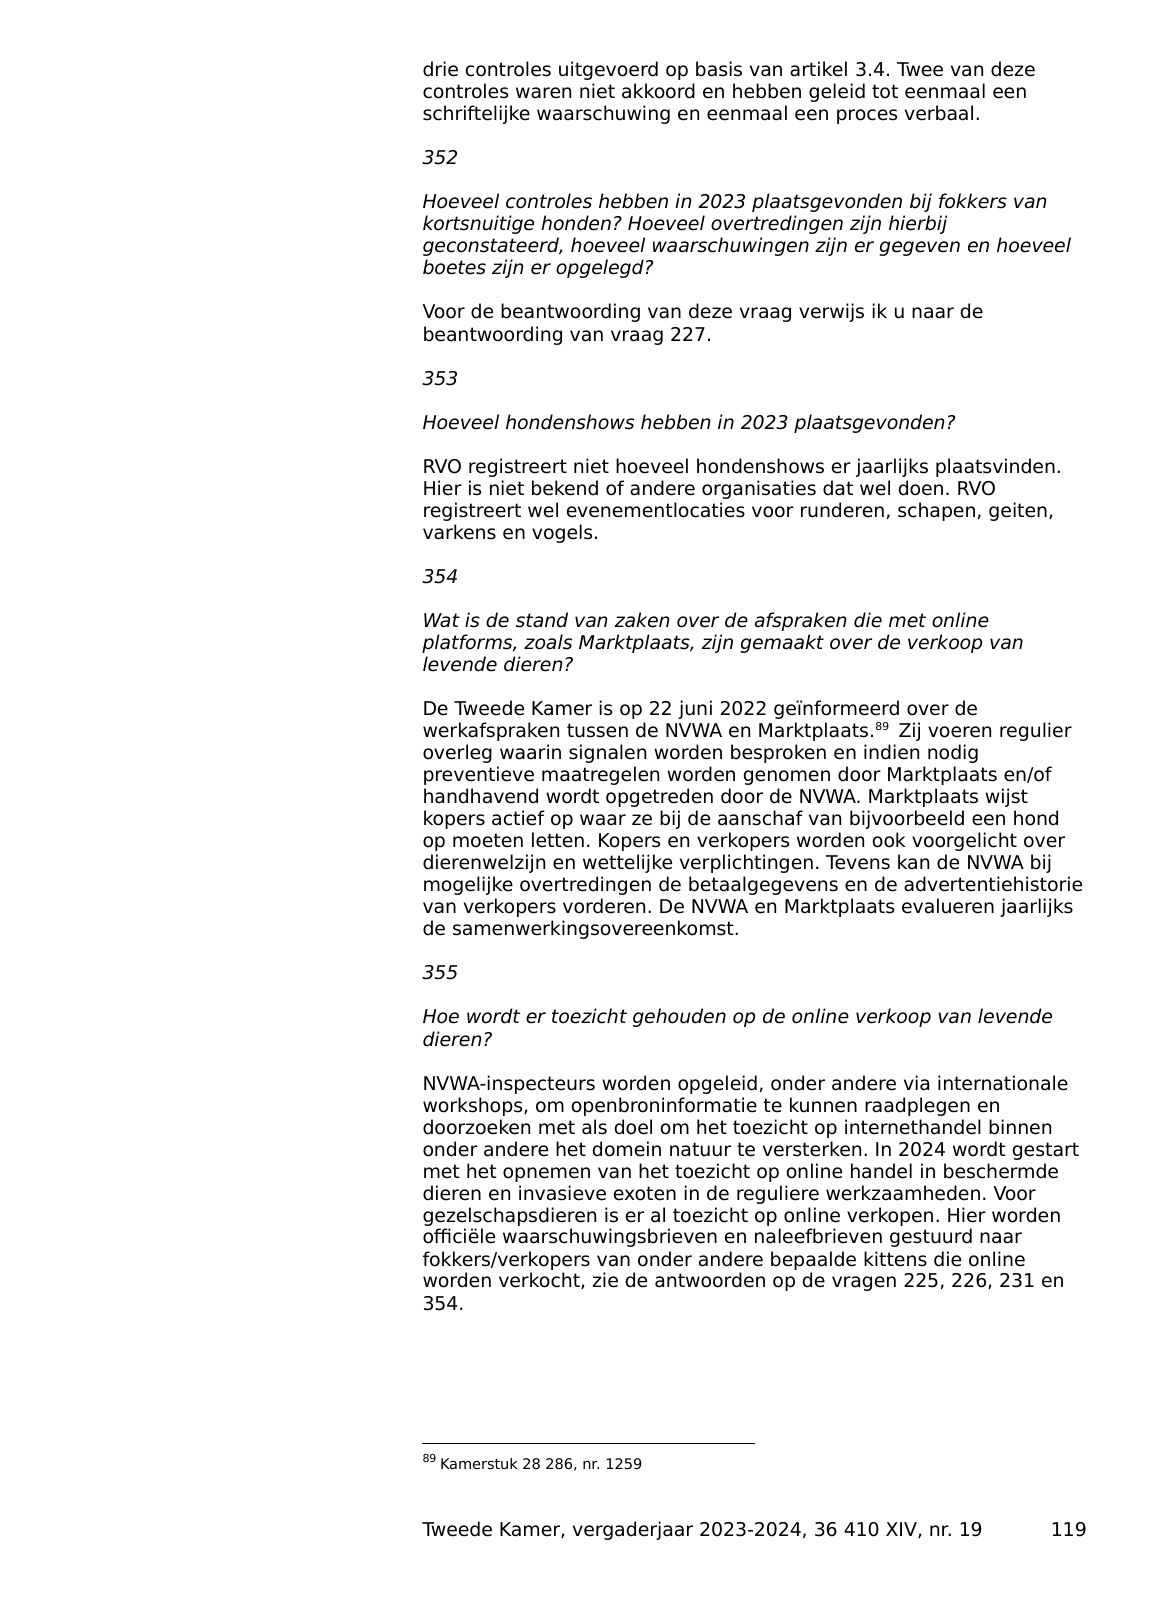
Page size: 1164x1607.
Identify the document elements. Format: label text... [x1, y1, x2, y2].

text RVO registreert niet hoeveel hondenshows er jaarlijks plaatsvinden. Hier is niet bekend of andere organisaties dat wel doen. RVO registreert wel evenementlocaties voor runderen, schapen, geiten, varkens en vogels. [422, 456, 1087, 544]
text Hoeveel controles hebben in 2023 plaatsgevonden bij fokkers van kortsnuitige honden? Hoeveel overtredingen zijn hierbij geconstateerd, hoeveel waarschuwingen zijn er gegeven en hoeveel boetes zijn er opgelegd? [422, 191, 1087, 279]
text Wat is de stand van zaken over de afspraken die met online platforms, zoals Marktplaats, zijn gemaakt over de verkoop van levende dieren? [422, 610, 1087, 676]
subtitle 352 [422, 147, 1087, 169]
text Voor de beantwoording van deze vraag verwijs ik u naar de beantwoording van vraag 227. [422, 301, 1087, 345]
text De Tweede Kamer is op 22 juni 2022 geïnformeerd over de werkafspraken tussen de NVWA en Marktplaats. Zij voeren regulier overleg waarin signalen worden besproken en indien nodig preventieve maatregelen worden genomen door Marktplaats en/of handhavend wordt opgetreden door de NVWA. Marktplaats wijst kopers actief op waar ze bij de aanschaf van bijvoorbeeld een hond op moeten letten. Kopers en verkopers worden ook voorgelicht over dierenwelzijn en wettelijke verplichtingen. Tevens kan de NVWA bij mogelijke overtredingen de betaalgegevens en de advertentiehistorie van verkopers vorderen. De NVWA en Marktplaats evalueren jaarlijks de samenwerkingsovereenkomst. [422, 698, 1087, 940]
text NVWA-inspecteurs worden opgeleid, onder andere via internationale workshops, om openbroninformatie te kunnen raadplegen en doorzoeken met als doel om het toezicht op internethandel binnen onder andere het domein natuur te versterken. In 2024 wordt gestart met het opnemen van het toezicht op online handel in beschermde dieren en invasieve exoten in de reguliere werkzaamheden. Voor gezelschapsdieren is er al toezicht op online verkopen. Hier worden officiële waarschuwingsbrieven en naleefbrieven gestuurd naar fokkers/verkopers van onder andere bepaalde kittens die online worden verkocht, zie de antwoorden op de vragen 225, 226, 231 en 354. [422, 1073, 1087, 1314]
subtitle 355 [422, 962, 1087, 984]
text drie controles uitgevoerd op basis van artikel 3.4. Twee van deze controles waren niet akkoord en hebben geleid tot eenmaal een schriftelijke waarschuwing en eenmaal een proces verbaal. [422, 59, 1087, 125]
text Hoeveel hondenshows hebben in 2023 plaatsgevonden? [422, 412, 1087, 434]
text Kamerstuk 28 286, nr. 1259 [422, 1452, 1087, 1474]
text Hoe wordt er toezicht gehouden op de online verkoop van levende dieren? [422, 1006, 1087, 1050]
subtitle 353 [422, 368, 1087, 389]
subtitle 354 [422, 566, 1087, 588]
